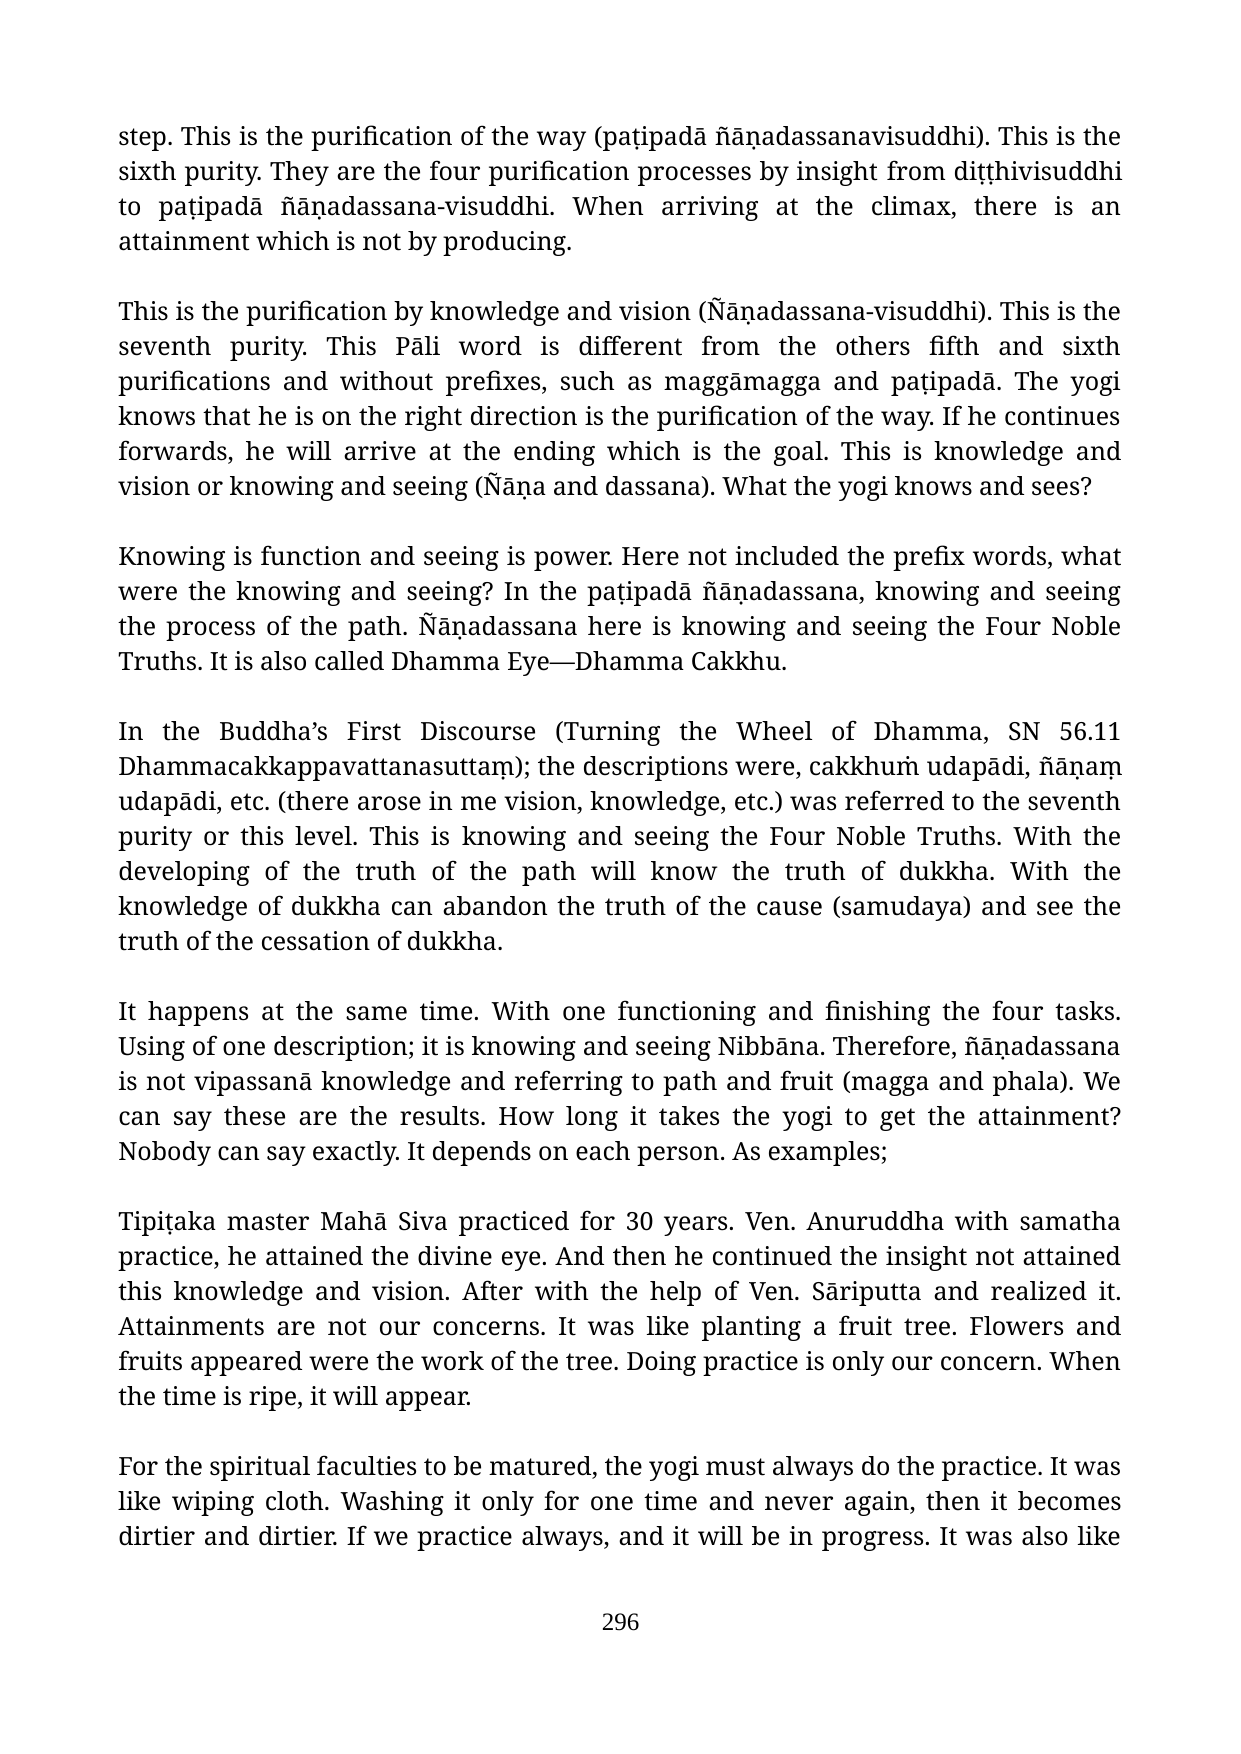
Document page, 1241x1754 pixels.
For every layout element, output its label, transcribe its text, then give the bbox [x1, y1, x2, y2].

text step. This is the purification of the way (paṭipadā ñāṇadassanavisuddhi). This is the sixth purity. They are the four purification processes by insight from diṭṭhivisuddhi to paṭipadā ñāṇadassana-visuddhi. When arriving at the climax, there is an attainment which is not by producing. This is the purification by knowledge and vision (Ñāṇadassana-visuddhi). This is the seventh purity. This Pāli word is different from the others fifth and sixth purifications and without prefixes, such as maggāmagga and paṭipadā. The yogi knows that he is on the right direction is the purification of the way. If he continues forwards, he will arrive at the ending which is the goal. This is knowledge and vision or knowing and seeing (Ñāṇa and dassana). What the yogi knows and sees? Knowing is function and seeing is power. Here not included the prefix words, what were the knowing and seeing? In the paṭipadā ñāṇadassana, knowing and seeing the process of the path. Ñāṇadassana here is knowing and seeing the Four Noble Truths. It is also called Dhamma Eye—Dhamma Cakkhu. In the Buddha’s First Discourse (Turning the Wheel of Dhamma, SN 56.11 Dhammacakkappavattanasuttaṃ); the descriptions were, cakkhuṁ udapādi, ñāṇaṃ udapādi, etc. (there arose in me vision, knowledge, etc.) was referred to the seventh purity or this level. This is knowing and seeing the Four Noble Truths. With the developing of the truth of the path will know the truth of dukkha. With the knowledge of dukkha can abandon the truth of the cause (samudaya) and see the truth of the cessation of dukkha. It happens at the same time. With one functioning and finishing the four tasks. Using of one description; it is knowing and seeing Nibbāna. Therefore, ñāṇadassana is not vipassanā knowledge and referring to path and fruit (magga and phala). We can say these are the results. How long it takes the yogi to get the attainment? Nobody can say exactly. It depends on each person. As examples; Tipiṭaka master Mahā Siva practiced for 30 years. Ven. Anuruddha with samatha practice, he attained the divine eye. And then he continued the insight not attained this knowledge and vision. After with the help of Ven. Sāriputta and realized it. Attainments are not our concerns. It was like planting a fruit tree. Flowers and fruits appeared were the work of the tree. Doing practice is only our concern. When the time is ripe, it will appear. For the spiritual faculties to be matured, the yogi must always do the practice. It was like wiping cloth. Washing it only for one time and never again, then it becomes dirtier and dirtier. If we practice always, and it will be in progress. It was also like [118, 118, 1122, 1553]
